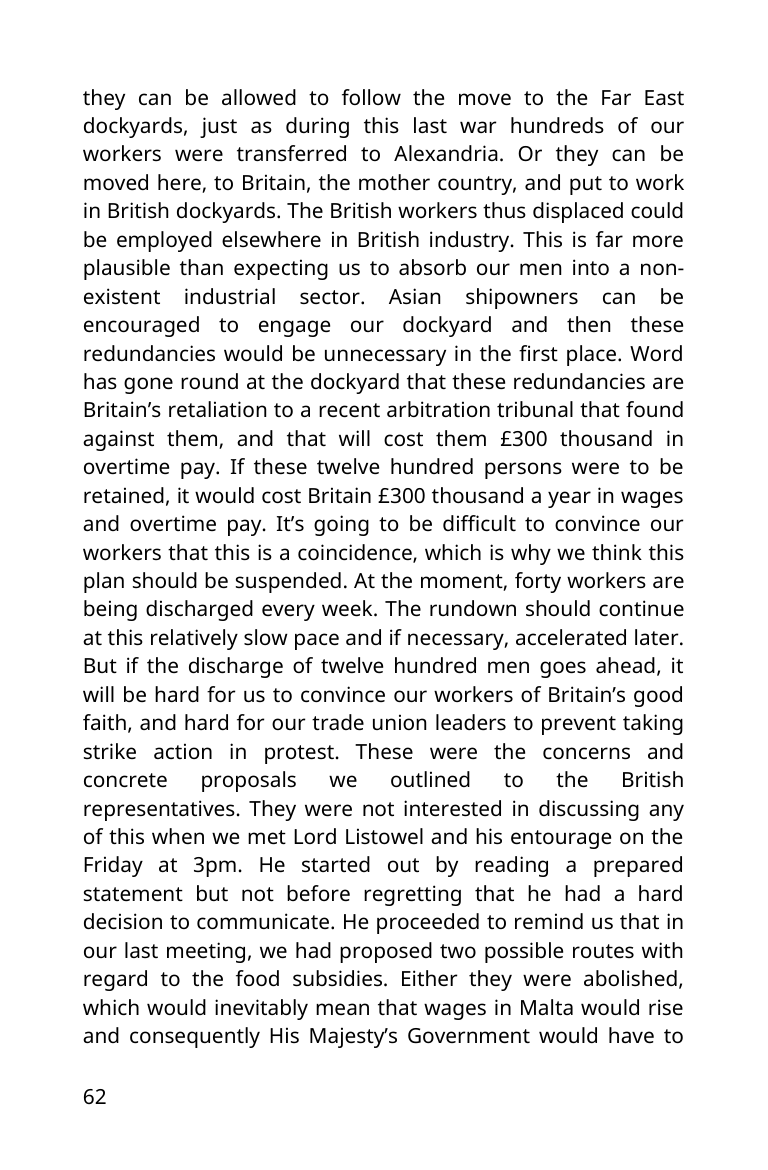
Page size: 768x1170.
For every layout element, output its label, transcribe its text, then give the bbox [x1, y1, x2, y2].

text they can be allowed to follow the move to the Far East dockyards, just as during this last war hundreds of our workers were transferred to Alexandria. Or they can be moved here, to Britain, the mother country, and put to work in British dockyards. The British workers thus displaced could be employed elsewhere in British industry. This is far more plausible than expecting us to absorb our men into a non-existent industrial sector. Asian shipowners can be encouraged to engage our dockyard and then these redundancies would be unnecessary in the first place. Word has gone round at the dockyard that these redundancies are Britain’s retaliation to a recent arbitration tribunal that found against them, and that will cost them £300 thousand in overtime pay. If these twelve hundred persons were to be retained, it would cost Britain £300 thousand a year in wages and overtime pay. It’s going to be difficult to convince our workers that this is a coincidence, which is why we think this plan should be suspended. At the moment, forty workers are being discharged every week. The rundown should continue at this relatively slow pace and if necessary, accelerated later. But if the discharge of twelve hundred men goes ahead, it will be hard for us to convince our workers of Britain’s good faith, and hard for our trade union leaders to prevent taking strike action in protest. These were the concerns and concrete proposals we outlined to the British representatives. They were not interested in discussing any of this when we met Lord Listowel and his entourage on the Friday at 3pm. He started out by reading a prepared statement but not before regretting that he had a hard decision to communicate. He proceeded to remind us that in our last meeting, we had proposed two possible routes with regard to the food subsidies. Either they were abolished, which would inevitably mean that wages in Malta would rise and consequently His Majesty’s Government would have to [83, 83, 685, 1049]
